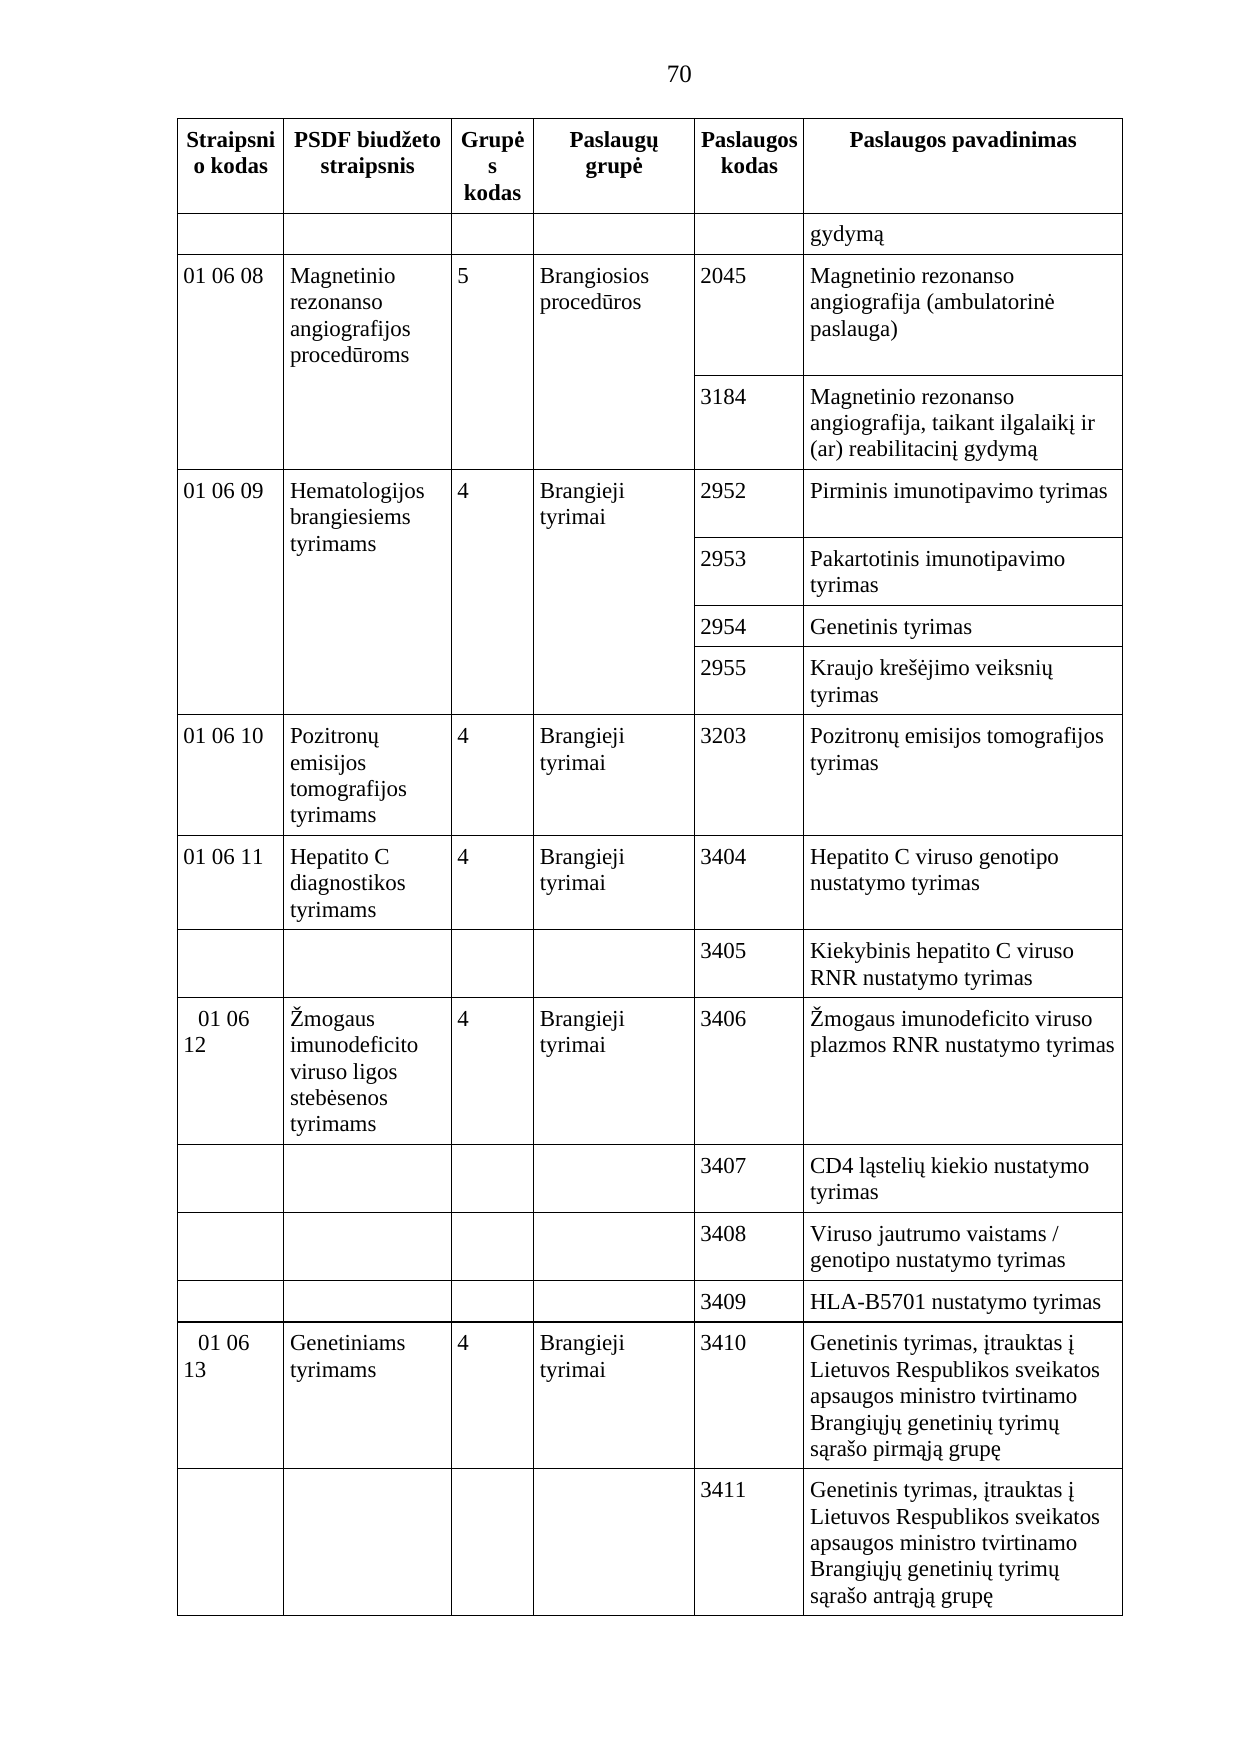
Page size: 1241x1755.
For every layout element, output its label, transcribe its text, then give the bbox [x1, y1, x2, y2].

table_cell [534, 646, 694, 714]
table_cell gydymą [804, 214, 1122, 254]
table_cell [534, 605, 694, 646]
table_cell [178, 1469, 283, 1615]
table_cell 4 [452, 470, 533, 537]
table_cell [284, 1281, 451, 1321]
table_header Paslaugos pavadinimas [804, 119, 1122, 212]
table_cell [452, 646, 533, 714]
table_cell [178, 1281, 283, 1321]
table_cell Viruso jautrumo vaistams / genotipo nustatymo tyrimas [804, 1213, 1122, 1280]
table_cell [284, 646, 451, 714]
table_cell [534, 214, 694, 254]
table_cell [178, 1213, 283, 1280]
table_cell Magnetinio rezonanso angiografijos procedūroms [284, 255, 451, 374]
table_cell 3407 [695, 1145, 803, 1212]
table_cell 3184 [695, 376, 803, 469]
table_cell [178, 930, 283, 997]
table_cell Hepatito C diagnostikos tyrimams [284, 836, 451, 929]
table_cell 3203 [695, 715, 803, 835]
table_cell [534, 1469, 694, 1615]
table_cell 4 [452, 998, 533, 1144]
table_cell Magnetinio rezonanso angiografija, taikant ilgalaikį ir (ar) reabilitacinį gydymą [804, 376, 1122, 469]
table_cell [452, 375, 533, 469]
table_cell Brangiosios procedūros [534, 255, 694, 374]
table_cell Pozitronų emisijos tomografijos tyrimas [804, 715, 1122, 835]
table_cell 4 [452, 715, 533, 835]
table_cell 2954 [695, 606, 803, 646]
table_cell Hematologijos brangiesiems tyrimams [284, 470, 451, 646]
table_cell 3411 [695, 1469, 803, 1615]
table_header Straipsnio kodas [178, 119, 283, 212]
table_cell 01 06 12 [178, 998, 283, 1144]
table_cell [452, 930, 533, 997]
table_cell Brangieji tyrimai [534, 470, 694, 537]
table_cell Genetinis tyrimas, įtrauktas į Lietuvos Respublikos sveikatos apsaugos ministro tvirtinamo Brangiųjų genetinių tyrimų sąrašo pirmąją grupę [804, 1323, 1122, 1468]
table_cell 3409 [695, 1281, 803, 1321]
table_cell [284, 1213, 451, 1280]
table_cell 3406 [695, 998, 803, 1144]
table_cell 01 06 09 [178, 470, 283, 537]
table_cell [452, 1213, 533, 1280]
table_header Paslaugų grupė [534, 119, 694, 212]
table_cell Magnetinio rezonanso angiografija (ambulatorinė paslauga) [804, 255, 1122, 374]
table_cell 4 [452, 836, 533, 929]
table_cell [534, 1213, 694, 1280]
table_cell 5 [452, 255, 533, 374]
table_cell Brangieji tyrimai [534, 998, 694, 1144]
table_cell Hepatito C viruso genotipo nustatymo tyrimas [804, 836, 1122, 929]
table_cell Pirminis imunotipavimo tyrimas [804, 470, 1122, 537]
table_cell [452, 1145, 533, 1212]
table_cell [452, 214, 533, 254]
table_cell 01 06 11 [178, 836, 283, 929]
table_cell 01 06 13 [178, 1323, 283, 1468]
table_cell [178, 214, 283, 254]
table_cell [178, 605, 283, 646]
table_cell [534, 1145, 694, 1212]
table_cell Genetinis tyrimas [804, 606, 1122, 646]
table_cell 3405 [695, 930, 803, 997]
table_cell Žmogaus imunodeficito viruso plazmos RNR nustatymo tyrimas [804, 998, 1122, 1144]
table_cell [452, 1281, 533, 1321]
table_header Grupės kodas [452, 119, 533, 212]
table_cell [452, 1469, 533, 1615]
table_cell [534, 537, 694, 605]
table_cell 01 06 08 [178, 255, 283, 374]
table_cell 2952 [695, 470, 803, 537]
table_cell [178, 537, 283, 605]
table_cell [284, 1469, 451, 1615]
table_cell Pozitronų emisijos tomografijos tyrimams [284, 715, 451, 835]
table_cell [284, 214, 451, 254]
table_cell [452, 537, 533, 605]
table_cell Žmogaus imunodeficito viruso ligos stebėsenos tyrimams [284, 998, 451, 1144]
table_cell Brangieji tyrimai [534, 715, 694, 835]
table_cell CD4 ląstelių kiekio nustatymo tyrimas [804, 1145, 1122, 1212]
table_cell 3404 [695, 836, 803, 929]
table_cell Pakartotinis imunotipavimo tyrimas [804, 538, 1122, 605]
table_cell [534, 375, 694, 469]
table_cell 2953 [695, 538, 803, 605]
table_cell [284, 1145, 451, 1212]
table_cell 3408 [695, 1213, 803, 1280]
table_cell 2045 [695, 255, 803, 374]
table_cell Kiekybinis hepatito C viruso RNR nustatymo tyrimas [804, 930, 1122, 997]
table_cell 3410 [695, 1323, 803, 1468]
table_header Paslaugos kodas [695, 119, 803, 212]
table_cell Kraujo krešėjimo veiksnių tyrimas [804, 647, 1122, 714]
table_cell [452, 605, 533, 646]
table_cell Brangieji tyrimai [534, 1323, 694, 1468]
table_cell [284, 930, 451, 997]
table_cell HLA-B5701 nustatymo tyrimas [804, 1281, 1122, 1321]
table_cell 01 06 10 [178, 715, 283, 835]
table_cell 2955 [695, 647, 803, 714]
table_cell [695, 214, 803, 254]
table_cell [178, 1145, 283, 1212]
table_header PSDF biudžeto straipsnis [284, 119, 451, 212]
table_cell [534, 930, 694, 997]
table_cell [284, 375, 451, 469]
table_cell Genetinis tyrimas, įtrauktas į Lietuvos Respublikos sveikatos apsaugos ministro tvirtinamo Brangiųjų genetinių tyrimų sąrašo antrąją grupę [804, 1469, 1122, 1615]
table_cell Brangieji tyrimai [534, 836, 694, 929]
table_cell 4 [452, 1323, 533, 1468]
table_cell [178, 375, 283, 469]
table_cell [178, 646, 283, 714]
table_cell Genetiniams tyrimams [284, 1323, 451, 1468]
table_cell [534, 1281, 694, 1321]
